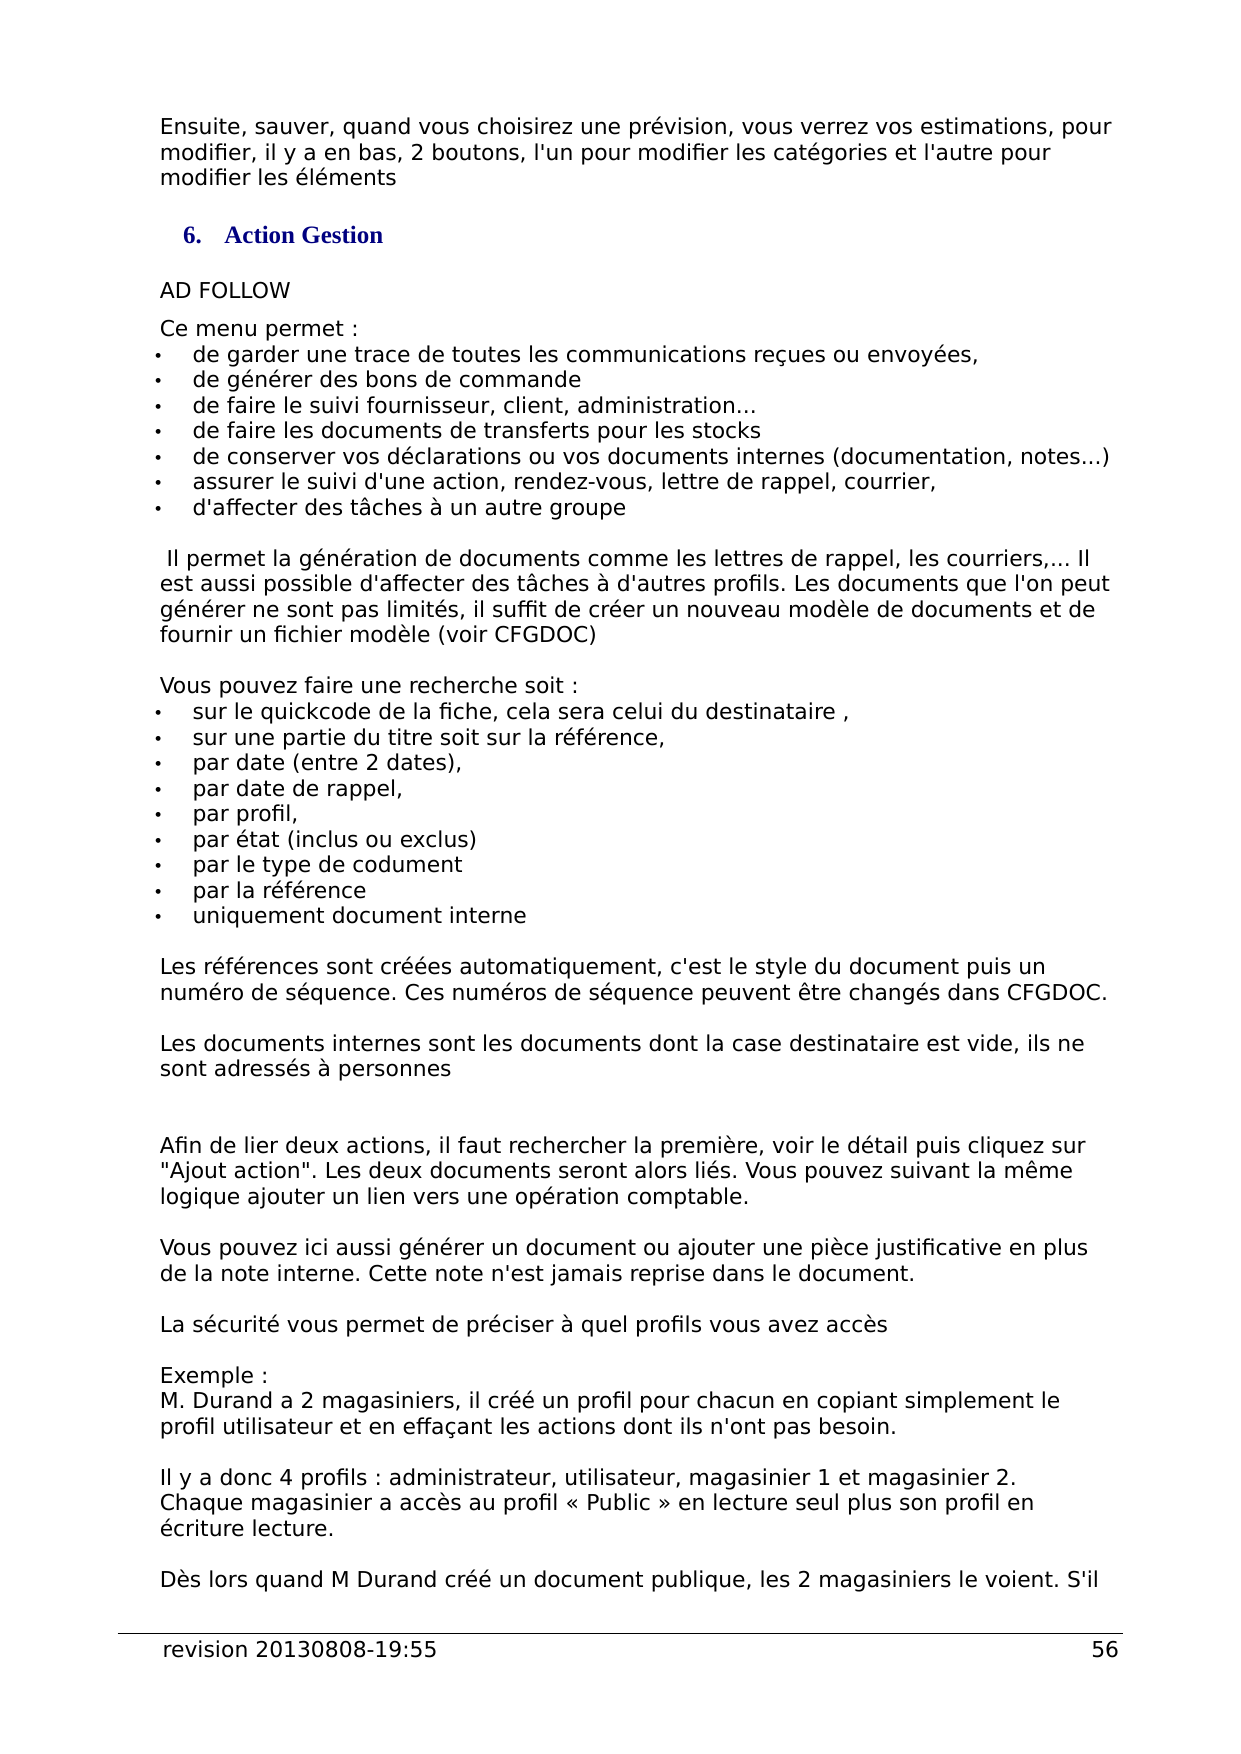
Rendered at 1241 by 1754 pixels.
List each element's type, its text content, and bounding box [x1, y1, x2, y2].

text Ce menu permet : [159, 316, 1123, 342]
list d'affecter des tâches à un autre groupe [155, 495, 1123, 521]
list de garder une trace de toutes les communications reçues ou envoyées, [155, 342, 1123, 367]
list par date de rappel, [155, 776, 1123, 801]
list par profil, [155, 801, 1123, 827]
list par état (inclus ou exclus) [155, 827, 1123, 852]
list par date (entre 2 dates), [155, 750, 1123, 776]
text AD FOLLOW [159, 278, 1123, 304]
text Ensuite, sauver, quand vous choisirez une prévision, vous verrez vos estimations, pour modifier, il y a en bas, 2 boutons, l'un pour modifier les catégories et l'autre pour modifier les éléments [159, 114, 1123, 191]
text Les documents internes sont les documents dont la case destinataire est vide, ils ne sont adressés à personnes [159, 1031, 1123, 1082]
subtitle Action Gestion [177, 220, 1123, 249]
list sur le quickcode de la fiche, cela sera celui du destinataire , [155, 699, 1123, 725]
list assurer le suivi d'une action, rendez-vous, lettre de rappel, courrier, [155, 469, 1123, 495]
text M. Durand a 2 magasiniers, il créé un profil pour chacun en copiant simplement le profil utilisateur et en effaçant les actions dont ils n'ont pas besoin. [159, 1388, 1123, 1439]
list de conserver vos déclarations ou vos documents internes (documentation, notes...) [155, 444, 1123, 469]
text Chaque magasinier a accès au profil « Public » en lecture seul plus son profil en écriture lecture. [159, 1490, 1123, 1541]
list par la référence [155, 878, 1123, 903]
text Les références sont créées automatiquement, c'est le style du document puis un numéro de séquence. Ces numéros de séquence peuvent être changés dans CFGDOC. [159, 954, 1123, 1005]
text Vous pouvez faire une recherche soit : [159, 674, 1123, 699]
list de faire le suivi fournisseur, client, administration... [155, 393, 1123, 418]
text Il permet la génération de documents comme les lettres de rappel, les courriers,... Il est aussi possible d'affecter des tâches à d'autres profils. Les documents que l'on peut générer ne sont pas limités, il suffit de créer un nouveau modèle de documents et de fournir un fichier modèle (voir CFGDOC) [159, 546, 1123, 648]
list par le type de codument [155, 852, 1123, 878]
text Dès lors quand M Durand créé un document publique, les 2 magasiniers le voient. S'il [159, 1567, 1123, 1592]
list de faire les documents de transferts pour les stocks [155, 418, 1123, 444]
list de générer des bons de commande [155, 367, 1123, 393]
list sur une partie du titre soit sur la référence, [155, 725, 1123, 750]
text Exemple : [159, 1363, 1123, 1388]
text Vous pouvez ici aussi générer un document ou ajouter une pièce justificative en plus de la note interne. Cette note n'est jamais reprise dans le document. [159, 1235, 1123, 1286]
text Afin de lier deux actions, il faut rechercher la première, voir le détail puis cliquez sur "Ajout action". Les deux documents seront alors liés. Vous pouvez suivant la même logique ajouter un lien vers une opération comptable. [159, 1133, 1123, 1209]
text Il y a donc 4 profils : administrateur, utilisateur, magasinier 1 et magasinier 2. [159, 1465, 1123, 1490]
list uniquement document interne [155, 903, 1123, 929]
text La sécurité vous permet de préciser à quel profils vous avez accès [159, 1312, 1123, 1337]
